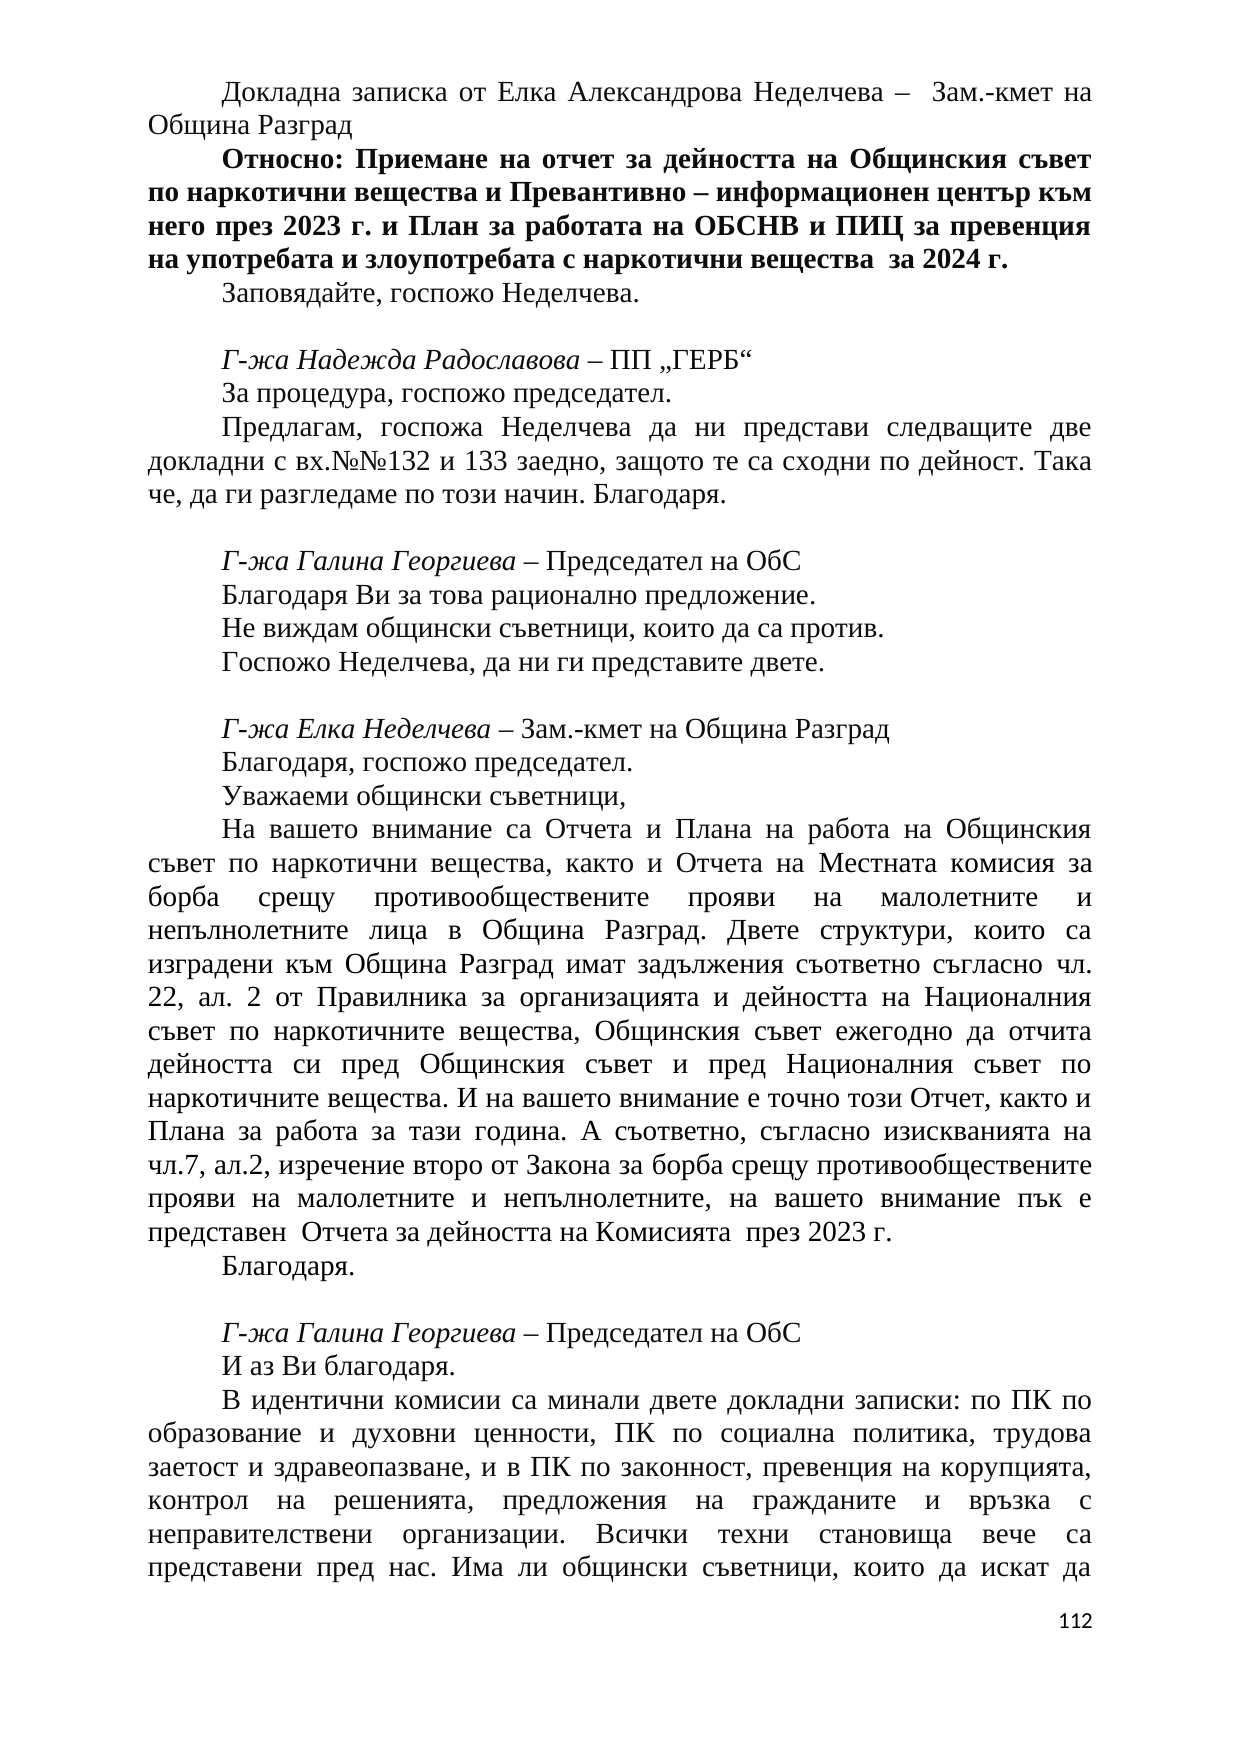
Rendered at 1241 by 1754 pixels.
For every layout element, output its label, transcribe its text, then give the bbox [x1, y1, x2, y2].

text Г-жа Галина Георгиева – Председател на ОбС [148, 543, 1093, 577]
text Г-жа Надежда Радославова – ПП „ГЕРБ“ [148, 342, 1093, 376]
text В идентични комисии са минали двете докладни записки: по ПК по образование и духовни ценности, ПК по социална политика, трудова заетост и здравеопазване, и в ПК по законност, превенция на корупцията, контрол на решенията, предложения на гражданите и връзка с неправителствени организации. Всички техни становища вече са представени пред нас. Има ли общински съветници, които да искат да [148, 1382, 1093, 1583]
text На вашето внимание са Отчета и Плана на работа на Общинския съвет по наркотични вещества, както и Отчета на Местната комисия за борба срещу противообществените прояви на малолетните и непълнолетните лица в Община Разград. Двете структури, които са изградени към Община Разград имат задължения съответно съгласно чл. 22, ал. 2 от Правилника за организацията и дейността на Националния съвет по наркотичните вещества, Общинския съвет ежегодно да отчита дейността си пред Общинския съвет и пред Националния съвет по наркотичните вещества. И на вашето внимание е точно този Отчет, както и Плана за работа за тази година. А съответно, съгласно изискванията на чл.7, ал.2, изречение второ от Закона за борба срещу противообществените прояви на малолетните и непълнолетните, на вашето внимание пък е представен Отчета за дейността на Комисията през 2023 г. [148, 812, 1093, 1248]
text Относно: Приемане на отчет за дейността на Общинския съвет по наркотични вещества и Превантивно – информационен център към него през 2023 г. и План за работата на ОБСНВ и ПИЦ за превенция на употребата и злоупотребата с наркотични вещества за 2024 г. [148, 141, 1093, 275]
text Благодаря. [148, 1248, 1093, 1281]
text Госпожо Неделчева, да ни ги представите двете. [148, 644, 1093, 677]
text Не виждам общински съветници, които да са против. [148, 610, 1093, 644]
text И аз Ви благодаря. [148, 1348, 1093, 1382]
text Докладна записка от Елка Александрова Неделчева – Зам.-кмет на Община Разград [148, 74, 1093, 141]
text Заповядайте, госпожо Неделчева. [148, 275, 1093, 308]
text Благодаря, госпожо председател. [148, 744, 1093, 778]
text Уважаеми общински съветници, [148, 778, 1093, 812]
text Г-жа Галина Георгиева – Председател на ОбС [148, 1315, 1093, 1348]
text Г-жа Елка Неделчева – Зам.-кмет на Община Разград [148, 711, 1093, 744]
text Предлагам, госпожа Неделчева да ни представи следващите две докладни с вх.№№132 и 133 заедно, защото те са сходни по дейност. Така че, да ги разгледаме по този начин. Благодаря. [148, 409, 1093, 510]
text Благодаря Ви за това рационално предложение. [148, 577, 1093, 610]
text За процедура, госпожо председател. [148, 376, 1093, 409]
